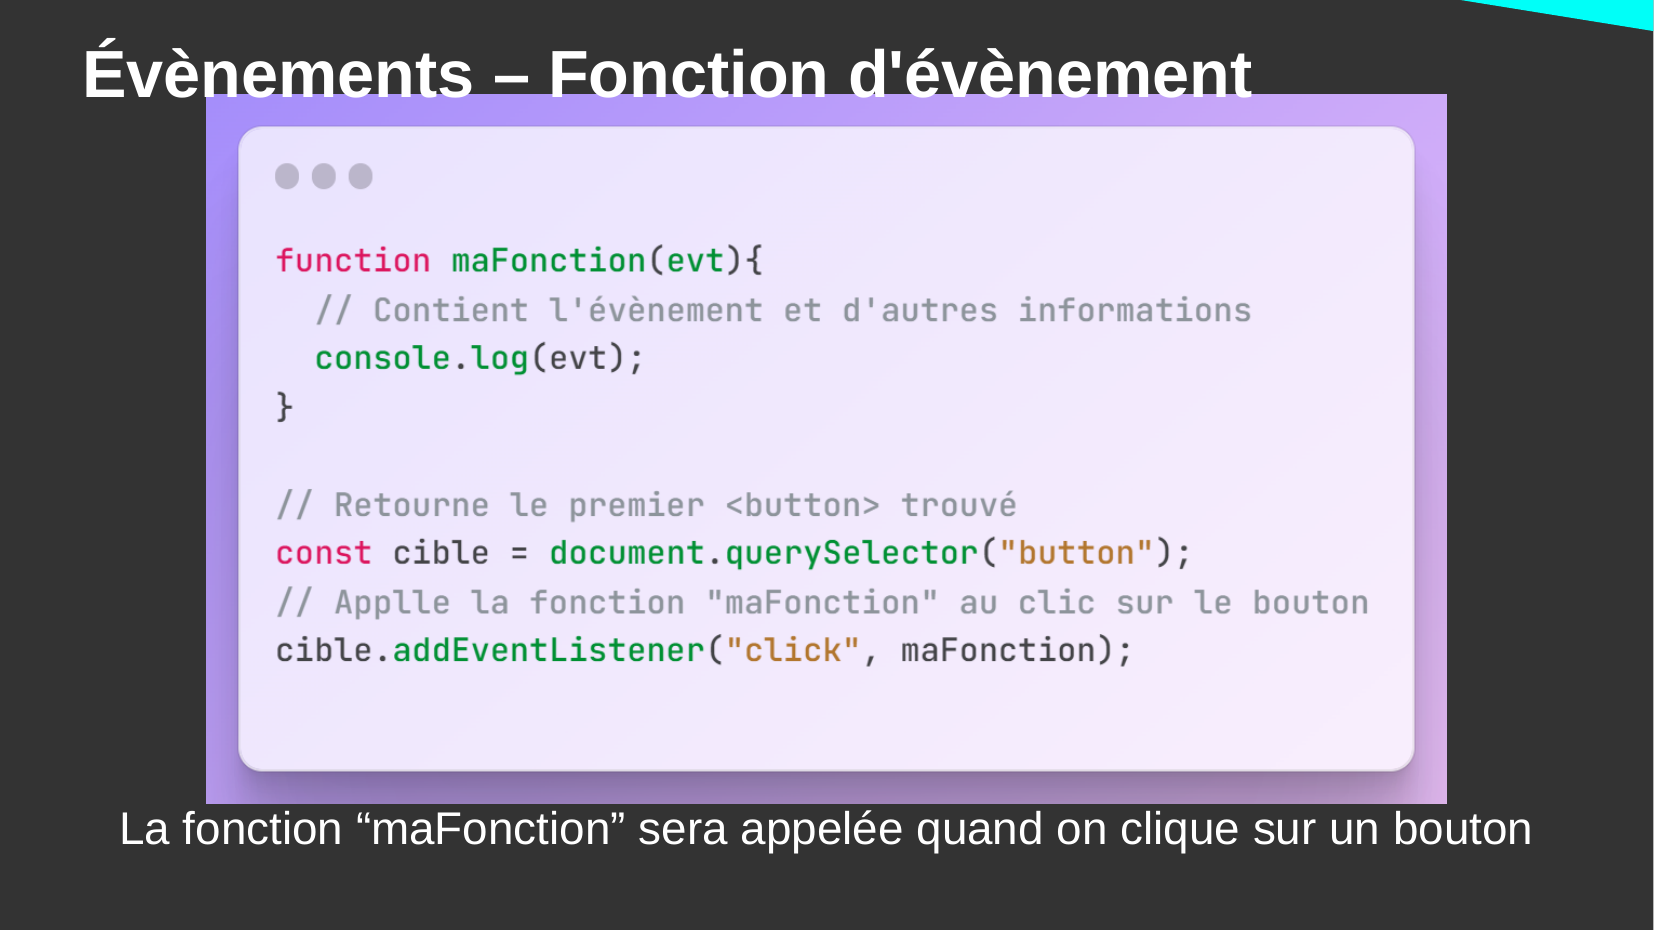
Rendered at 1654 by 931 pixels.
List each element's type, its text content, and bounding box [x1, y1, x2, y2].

title La fonction “maFonction” sera appelée quand on clique sur un bouton [94, 803, 1560, 906]
text_box [1460, 0, 1654, 32]
title Évènements – Fonction d'évènement [82, 37, 1571, 114]
picture [206, 114, 1447, 803]
